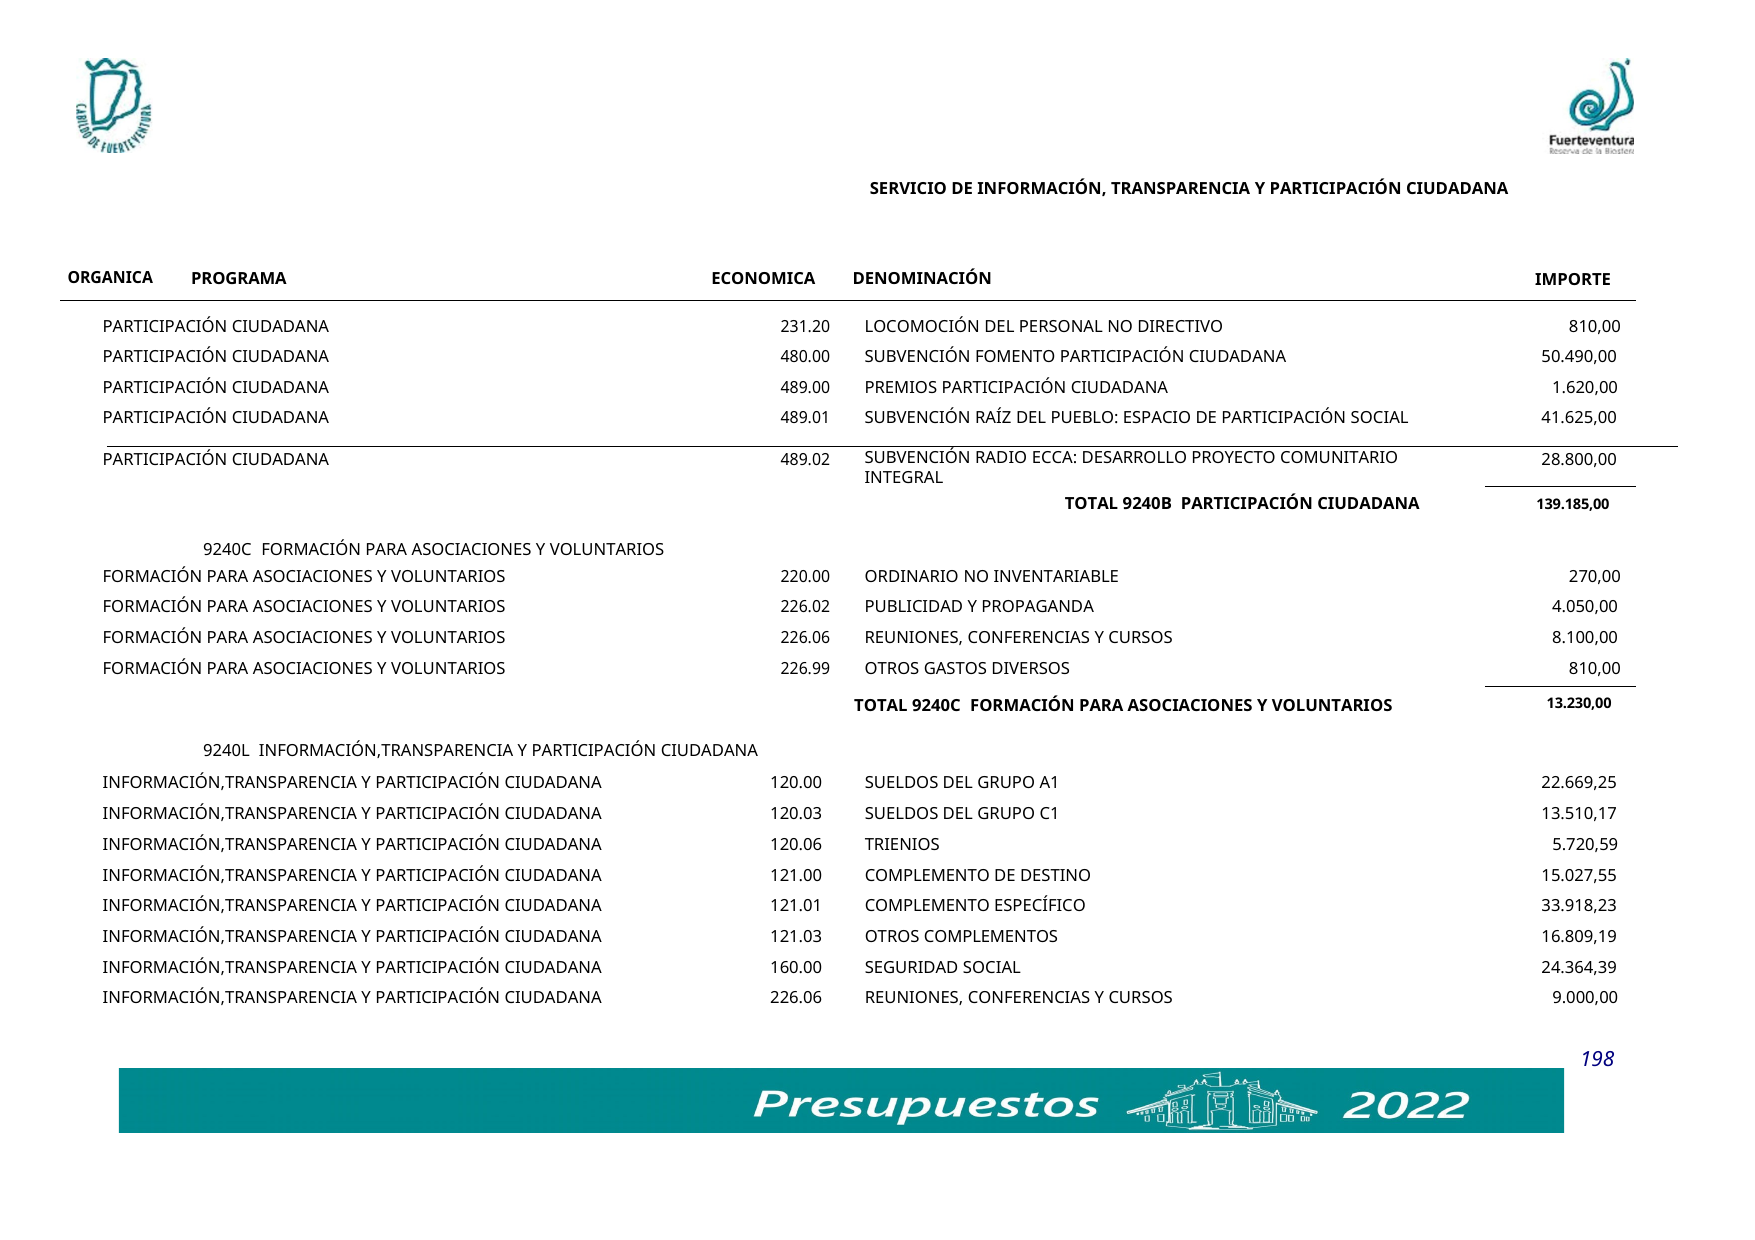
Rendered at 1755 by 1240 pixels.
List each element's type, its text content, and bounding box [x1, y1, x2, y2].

table_cell [628, 433, 841, 446]
table_cell PARTICIPACIÓN CIUDADANA [60, 371, 628, 402]
table_cell [60, 486, 628, 513]
table_cell OTROS GASTOS DIVERSOS [841, 652, 1485, 686]
table_cell PARTICIPACIÓN CIUDADANA [60, 402, 628, 433]
table_cell INFORMACIÓN,TRANSPARENCIA Y PARTICIPACIÓN CIUDADANA [97, 951, 708, 982]
table_cell 5.720,59 [1465, 828, 1634, 859]
table_cell 121.00 [708, 859, 847, 890]
table_cell SUELDOS DEL GRUPO C1 [847, 798, 1465, 828]
table_cell REUNIONES, CONFERENCIAS Y CURSOS [841, 622, 1485, 652]
table_cell 226.06 [628, 622, 841, 652]
table_cell 489.01 [628, 402, 841, 433]
table_cell PREMIOS PARTICIPACIÓN CIUDADANA [841, 371, 1485, 402]
text TOTAL 9240C FORMACIÓN PARA ASOCIACIONES Y VOLUNTARIOS 13.230,00 [854, 693, 1648, 716]
table_cell INFORMACIÓN,TRANSPARENCIA Y PARTICIPACIÓN CIUDADANA [97, 828, 708, 859]
table_header INFORMACIÓN,TRANSPARENCIA Y PARTICIPACIÓN CIUDADANA [97, 765, 708, 798]
table_cell 231.20 [628, 301, 841, 341]
table_cell 160.00 [708, 951, 847, 982]
table_cell REUNIONES, CONFERENCIAS Y CURSOS [847, 982, 1465, 1013]
table_cell SEGURIDAD SOCIAL [847, 951, 1465, 982]
table_cell SUBVENCIÓN RADIO ECCA: DESARROLLO PROYECTO COMUNITARIO INTEGRAL [841, 447, 1485, 486]
table_cell 1.620,00 [1485, 371, 1636, 402]
table_cell 9240C FORMACIÓN PARA ASOCIACIONES Y VOLUNTARIOS [60, 513, 1636, 561]
table_cell COMPLEMENTO DE DESTINO [847, 859, 1465, 890]
table_cell PARTICIPACIÓN CIUDADANA [60, 341, 628, 371]
table_cell [628, 486, 841, 513]
table_cell 226.02 [628, 591, 841, 622]
table_header 22.669,25 [1465, 765, 1634, 798]
table_cell LOCOMOCIÓN DEL PERSONAL NO DIRECTIVO [841, 301, 1485, 341]
table_cell [1485, 433, 1636, 446]
table_cell 220.00 [628, 561, 841, 591]
table_cell 489.02 [628, 447, 841, 486]
table_cell OTROS COMPLEMENTOS [847, 921, 1465, 951]
table_cell TOTAL 9240B PARTICIPACIÓN CIUDADANA [841, 486, 1485, 513]
table_header ECONOMICA [628, 258, 841, 300]
table_cell SUBVENCIÓN FOMENTO PARTICIPACIÓN CIUDADANA [841, 341, 1485, 371]
table_cell 9.000,00 [1465, 982, 1634, 1013]
table_cell 489.00 [628, 371, 841, 402]
table_cell 8.100,00 [1485, 622, 1636, 652]
table_cell 28.800,00 [1485, 447, 1636, 486]
table_cell INFORMACIÓN,TRANSPARENCIA Y PARTICIPACIÓN CIUDADANA [97, 859, 708, 890]
table_cell INFORMACIÓN,TRANSPARENCIA Y PARTICIPACIÓN CIUDADANA [97, 921, 708, 951]
table_cell 270,00 [1485, 561, 1636, 591]
table_header 120.00 [708, 765, 847, 798]
table_cell 226.06 [708, 982, 847, 1013]
table_cell 24.364,39 [1465, 951, 1634, 982]
table_cell 480.00 [628, 341, 841, 371]
table_cell 121.03 [708, 921, 847, 951]
table_cell FORMACIÓN PARA ASOCIACIONES Y VOLUNTARIOS [60, 591, 628, 622]
table_cell 810,00 [1485, 301, 1636, 341]
table_cell 120.03 [708, 798, 847, 828]
table_cell 41.625,00 [1485, 402, 1636, 433]
text 9240L INFORMACIÓN,TRANSPARENCIA Y PARTICIPACIÓN CIUDADANA [203, 739, 1648, 761]
table_header DENOMINACIÓN [841, 258, 1485, 300]
table_cell ORDINARIO NO INVENTARIABLE [841, 561, 1485, 591]
table_cell 4.050,00 [1485, 591, 1636, 622]
table_header IMPORTE [1485, 258, 1636, 300]
table_cell [841, 433, 1485, 446]
table_cell INFORMACIÓN,TRANSPARENCIA Y PARTICIPACIÓN CIUDADANA [97, 890, 708, 921]
table_cell TRIENIOS [847, 828, 1465, 859]
table_header ORGANICA PROGRAMA [60, 258, 628, 300]
table_cell PARTICIPACIÓN CIUDADANA [60, 301, 628, 341]
table_cell 810,00 [1485, 652, 1636, 686]
table_cell 139.185,00 [1485, 487, 1636, 513]
table_cell SUBVENCIÓN RAÍZ DEL PUEBLO: ESPACIO DE PARTICIPACIÓN SOCIAL [841, 402, 1485, 433]
table_cell INFORMACIÓN,TRANSPARENCIA Y PARTICIPACIÓN CIUDADANA [97, 982, 708, 1013]
table_cell 15.027,55 [1465, 859, 1634, 890]
table_cell 16.809,19 [1465, 921, 1634, 951]
table_cell 121.01 [708, 890, 847, 921]
table_cell 33.918,23 [1465, 890, 1634, 921]
table_cell FORMACIÓN PARA ASOCIACIONES Y VOLUNTARIOS [60, 561, 628, 591]
table_cell 13.510,17 [1465, 798, 1634, 828]
table_cell 226.99 [628, 652, 841, 686]
table_cell FORMACIÓN PARA ASOCIACIONES Y VOLUNTARIOS [60, 652, 628, 686]
table_cell PARTICIPACIÓN CIUDADANA [60, 433, 628, 486]
table_cell 120.06 [708, 828, 847, 859]
table_cell INFORMACIÓN,TRANSPARENCIA Y PARTICIPACIÓN CIUDADANA [97, 798, 708, 828]
table_header SUELDOS DEL GRUPO A1 [847, 765, 1465, 798]
table_cell COMPLEMENTO ESPECÍFICO [847, 890, 1465, 921]
table_cell FORMACIÓN PARA ASOCIACIONES Y VOLUNTARIOS [60, 622, 628, 652]
table_cell 50.490,00 [1485, 341, 1636, 371]
table_cell PUBLICIDAD Y PROPAGANDA [841, 591, 1485, 622]
